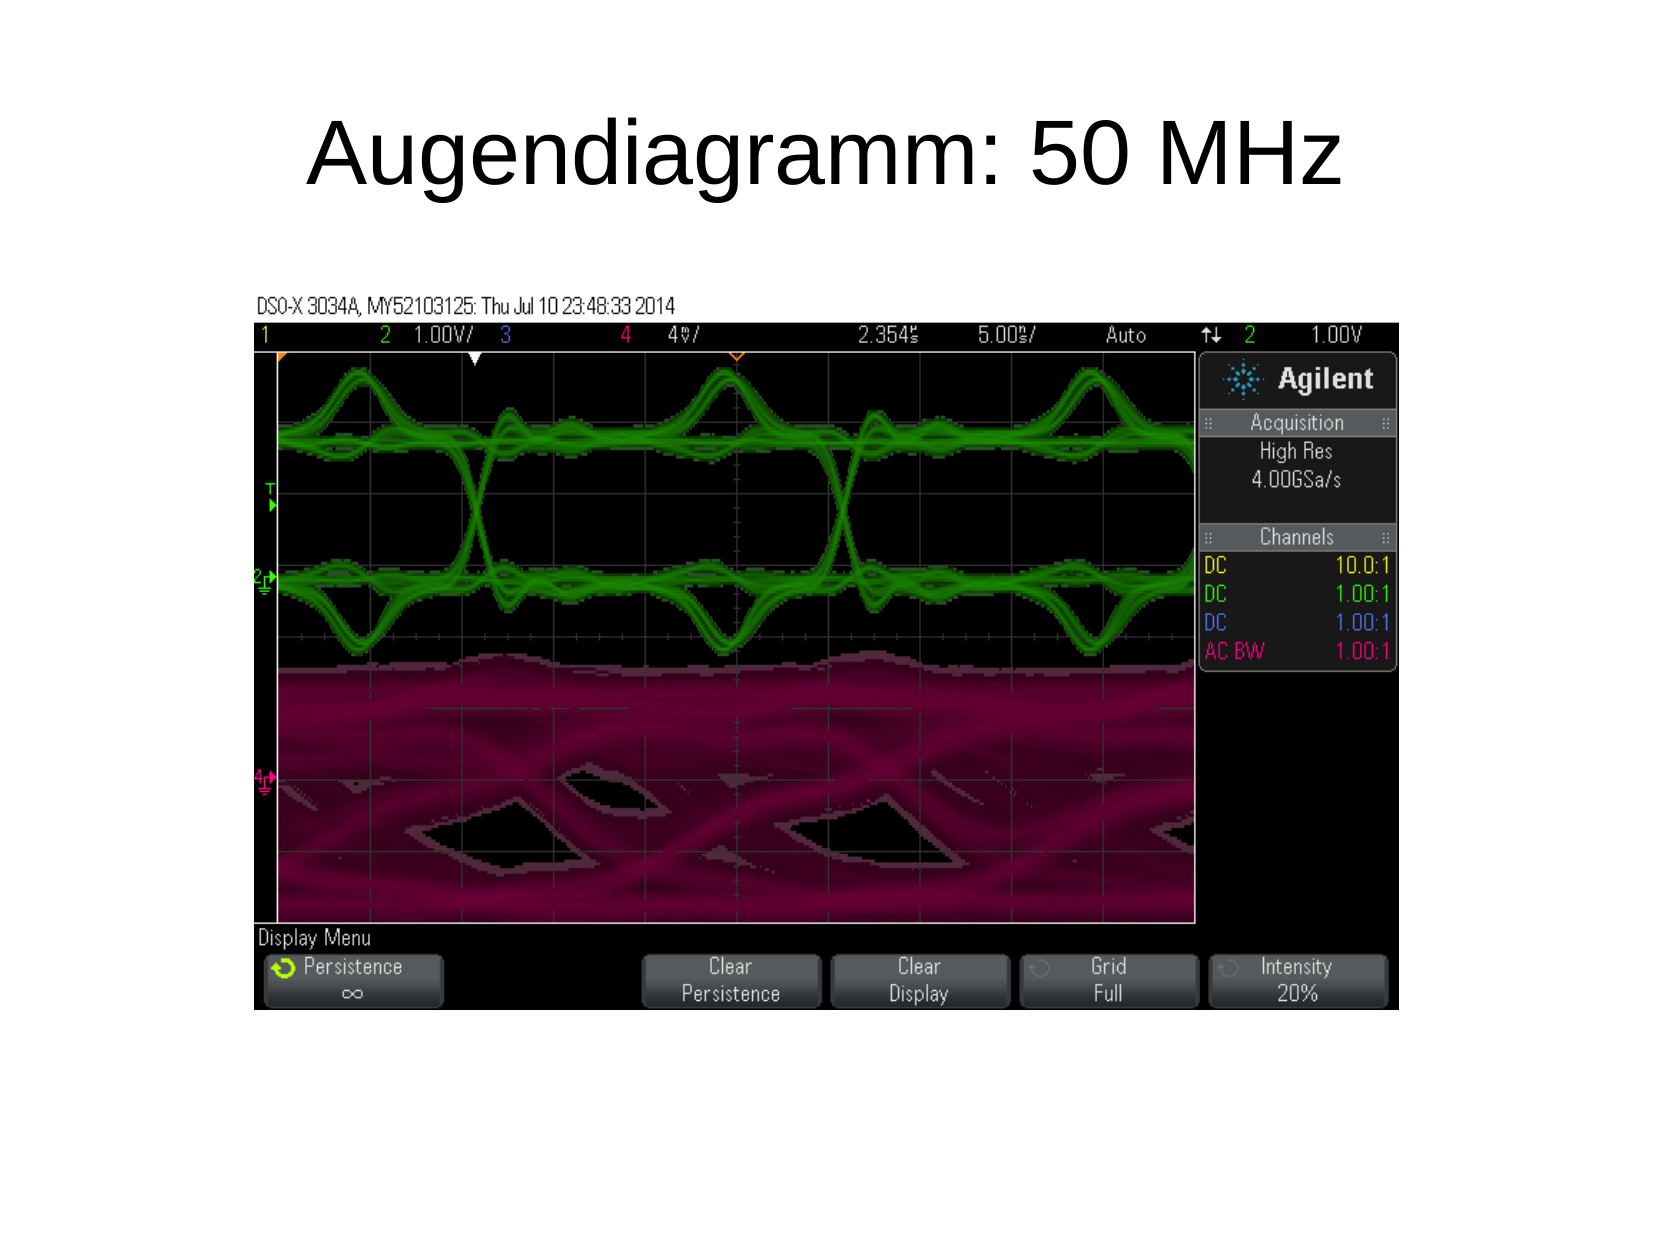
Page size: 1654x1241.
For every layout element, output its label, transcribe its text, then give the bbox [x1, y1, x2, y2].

picture [254, 290, 1399, 1010]
title Augendiagramm: 50 MHz [82, 49, 1571, 257]
